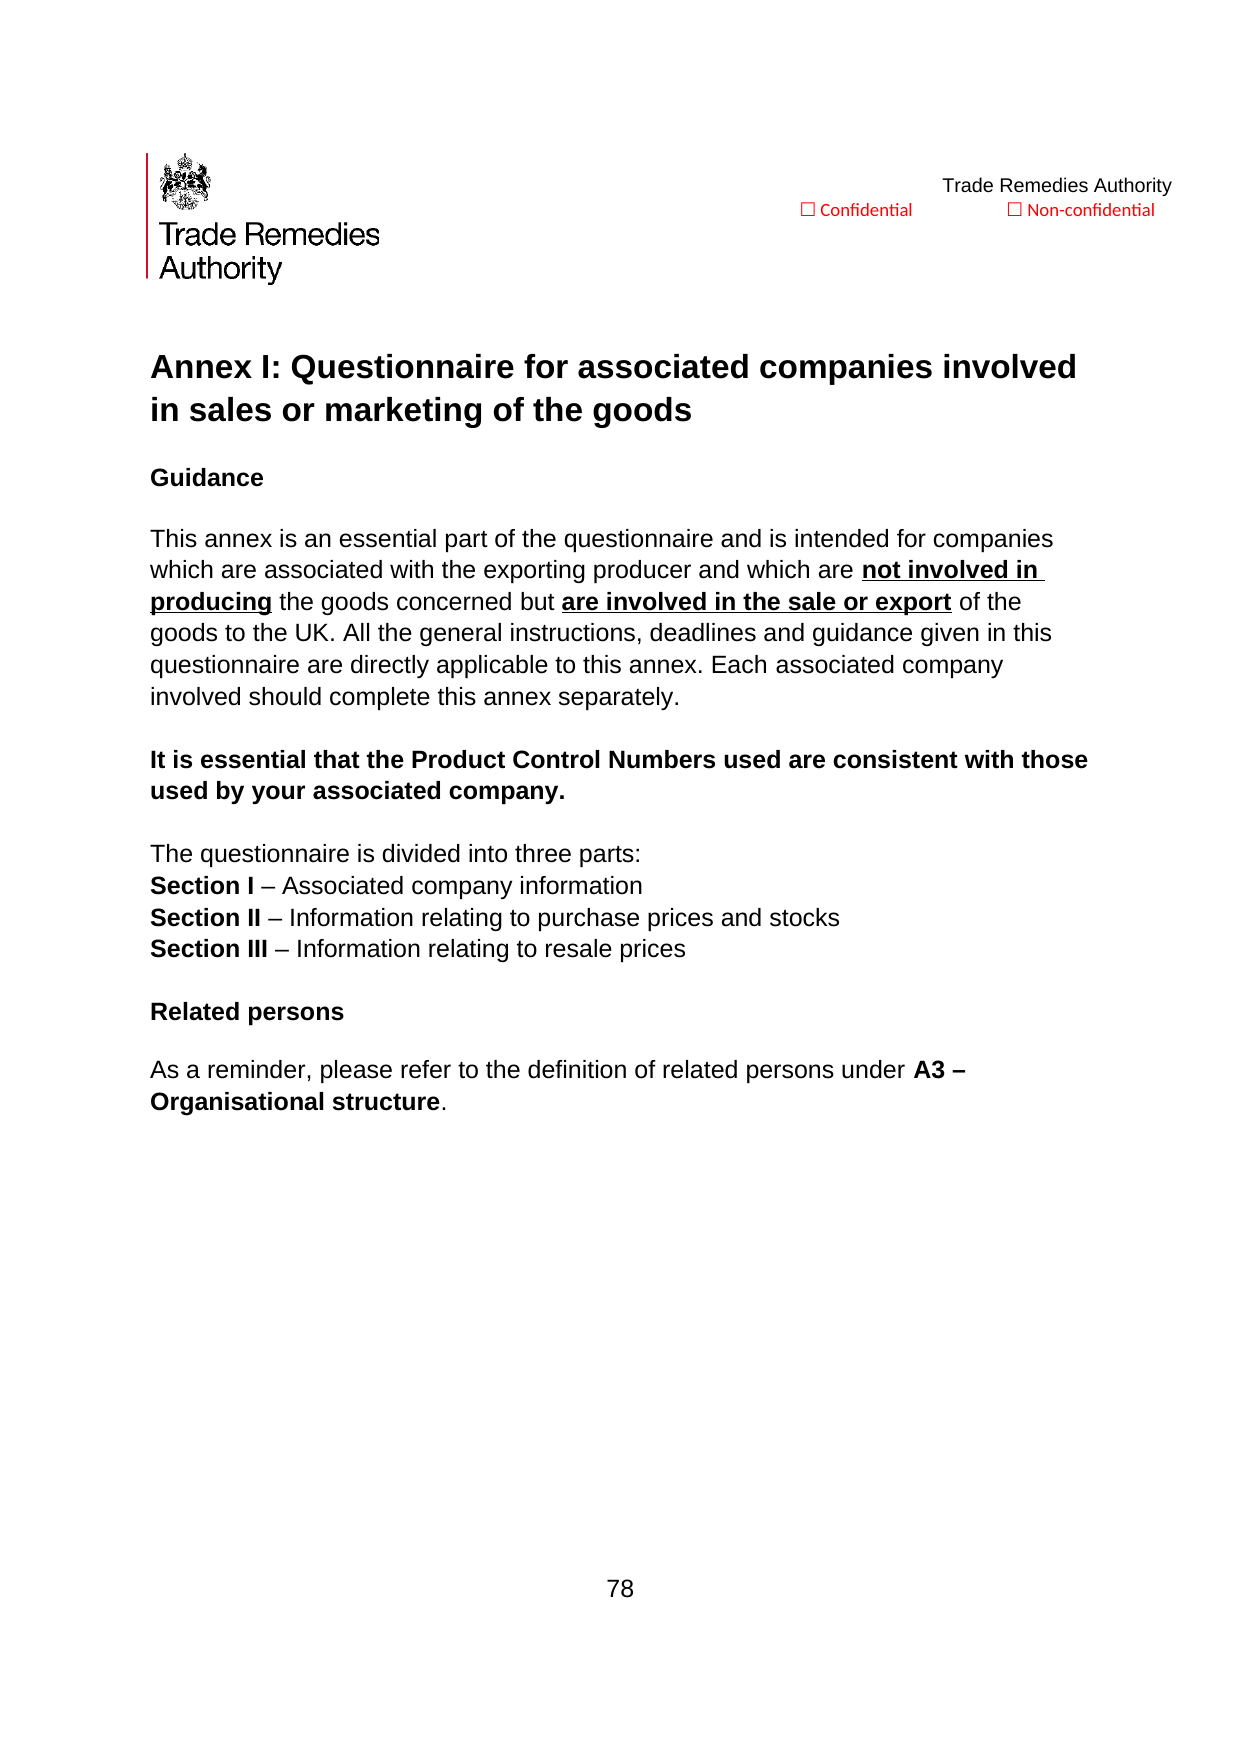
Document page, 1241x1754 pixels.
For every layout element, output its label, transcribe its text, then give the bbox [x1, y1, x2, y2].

text Section II – Information relating to purchase prices and stocks [150, 902, 1090, 931]
subtitle Annex I: Questionnaire for associated companies involved in sales or marketing of the goods [150, 347, 1090, 428]
subtitle Guidance [150, 463, 1090, 492]
text As a reminder, please refer to the definition of related persons under A3 – Organisational structure. [150, 1055, 1090, 1115]
text This annex is an essential part of the questionnaire and is intended for companies which are associated with the exporting producer and which are not involved in producing the goods concerned but are involved in the sale or export of the goods to the UK. All the general instructions, deadlines and guidance given in this questionnaire are directly applicable to this annex. Each associated company involved should complete this annex separately. [150, 524, 1090, 710]
text It is essential that the Product Control Numbers used are consistent with those used by your associated company. [150, 745, 1090, 805]
text Section III – Information relating to resale prices [150, 934, 1090, 963]
text Section I – Associated company information [150, 871, 1090, 900]
text The questionnaire is divided into three parts: [150, 839, 1090, 868]
subtitle Related persons [150, 997, 1090, 1026]
